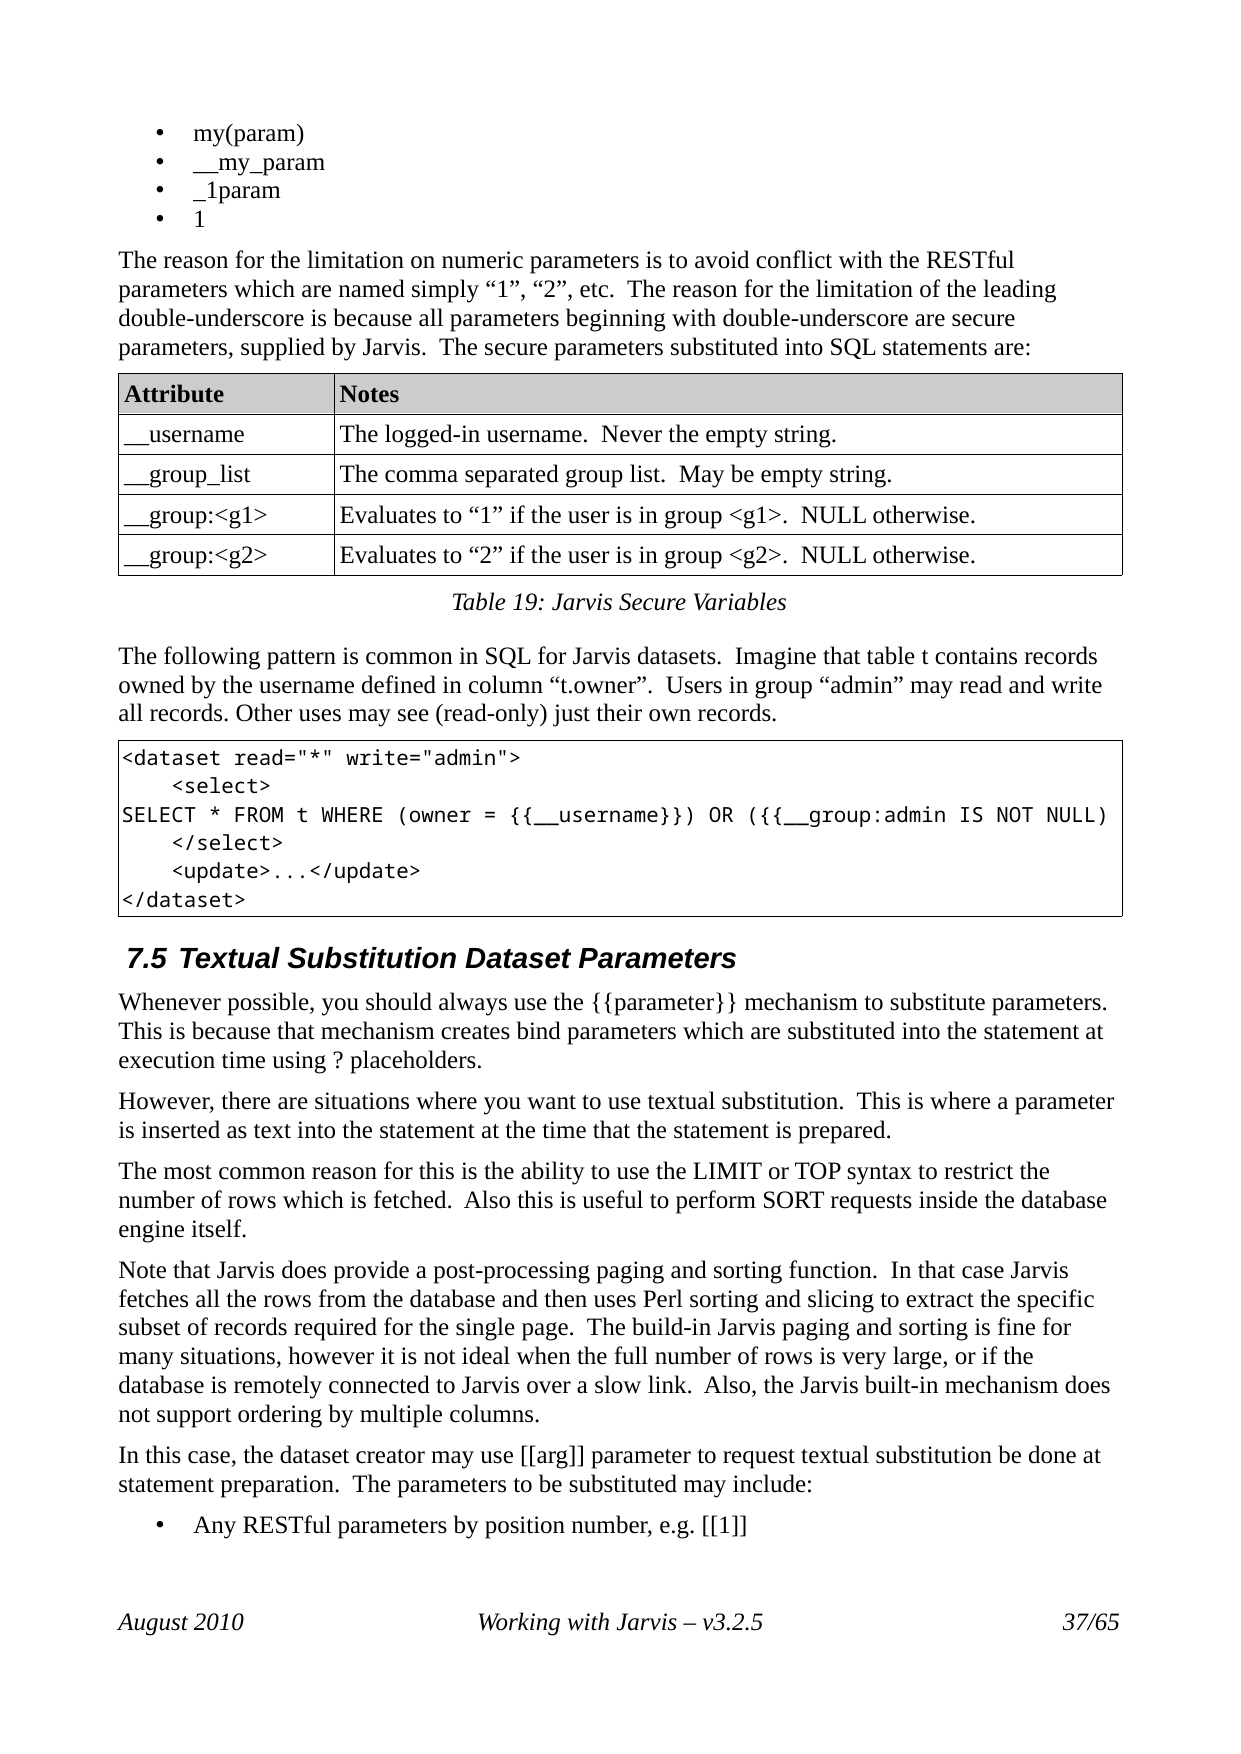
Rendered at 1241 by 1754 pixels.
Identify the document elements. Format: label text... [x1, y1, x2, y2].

subtitle Textual Substitution Dataset Parameters [118, 941, 1122, 975]
table_cell __group:<g1> [119, 495, 334, 534]
text The most common reason for this is the ability to use the LIMIT or TOP syntax to restrict the number of rows which is fetched. Also this is useful to perform SORT requests inside the database engine itself. [118, 1156, 1122, 1242]
table_header Notes [335, 374, 1122, 413]
list _1param [156, 176, 1122, 204]
text The reason for the limitation on numeric parameters is to avoid conflict with the RESTful parameters which are named simply “1”, “2”, etc. The reason for the limitation of the leading double-underscore is because all parameters beginning with double-underscore are secure parameters, supplied by Jarvis. The secure parameters substituted into SQL statements are: [118, 246, 1122, 361]
text Whenever possible, you should always use the {{parameter}} mechanism to substitute parameters. This is because that mechanism creates bind parameters which are substituted into the statement at execution time using ? placeholders. [118, 987, 1122, 1074]
text However, there are situations where you want to use textual substitution. This is where a parameter is inserted as text into the statement at the time that the statement is prepared. [118, 1086, 1122, 1144]
text <select> [119, 768, 1122, 797]
text </dataset> [119, 882, 1122, 916]
list 1 [156, 204, 1122, 233]
list my(param) [156, 118, 1122, 147]
text The following pattern is common in SQL for Jarvis datasets. Imagine that table t contains records owned by the username defined in column “t.owner”. Users in group “admin” may read and write all records. Other uses may see (read-only) just their own records. [118, 641, 1122, 727]
table_cell The logged-in username. Never the empty string. [335, 415, 1122, 454]
table_cell Evaluates to “1” if the user is in group <g1>. NULL otherwise. [335, 495, 1122, 534]
text Note that Jarvis does provide a post-processing paging and sorting function. In that case Jarvis fetches all the rows from the database and then uses Perl sorting and slicing to extract the specific subset of records required for the single page. The build-in Jarvis paging and sorting is fine for many situations, however it is not ideal when the full number of rows is very large, or if the database is remotely connected to Jarvis over a slow link. Also, the Jarvis built-in mechanism does not support ordering by multiple columns. [118, 1255, 1122, 1427]
text SELECT * FROM t WHERE (owner = {{__username}}) OR ({{__group:admin IS NOT NULL) [119, 797, 1122, 825]
table_cell __group:<g2> [119, 535, 334, 575]
table_cell __group_list [119, 455, 334, 494]
table_header Attribute [119, 374, 334, 413]
list Any RESTful parameters by position number, e.g. [[1]] [156, 1510, 1122, 1539]
table_cell __username [119, 415, 334, 454]
text Table 19: Jarvis Secure Variables [118, 587, 1122, 616]
text </select> [119, 825, 1122, 853]
table_cell Evaluates to “2” if the user is in group <g2>. NULL otherwise. [335, 535, 1122, 575]
table_cell The comma separated group list. May be empty string. [335, 455, 1122, 494]
text In this case, the dataset creator may use [[arg]] parameter to request textual substitution be done at statement preparation. The parameters to be substituted may include: [118, 1440, 1122, 1497]
text <update>...</update> [119, 853, 1122, 882]
list __my_param [156, 147, 1122, 176]
text <dataset read="*" write="admin"> [119, 741, 1122, 768]
